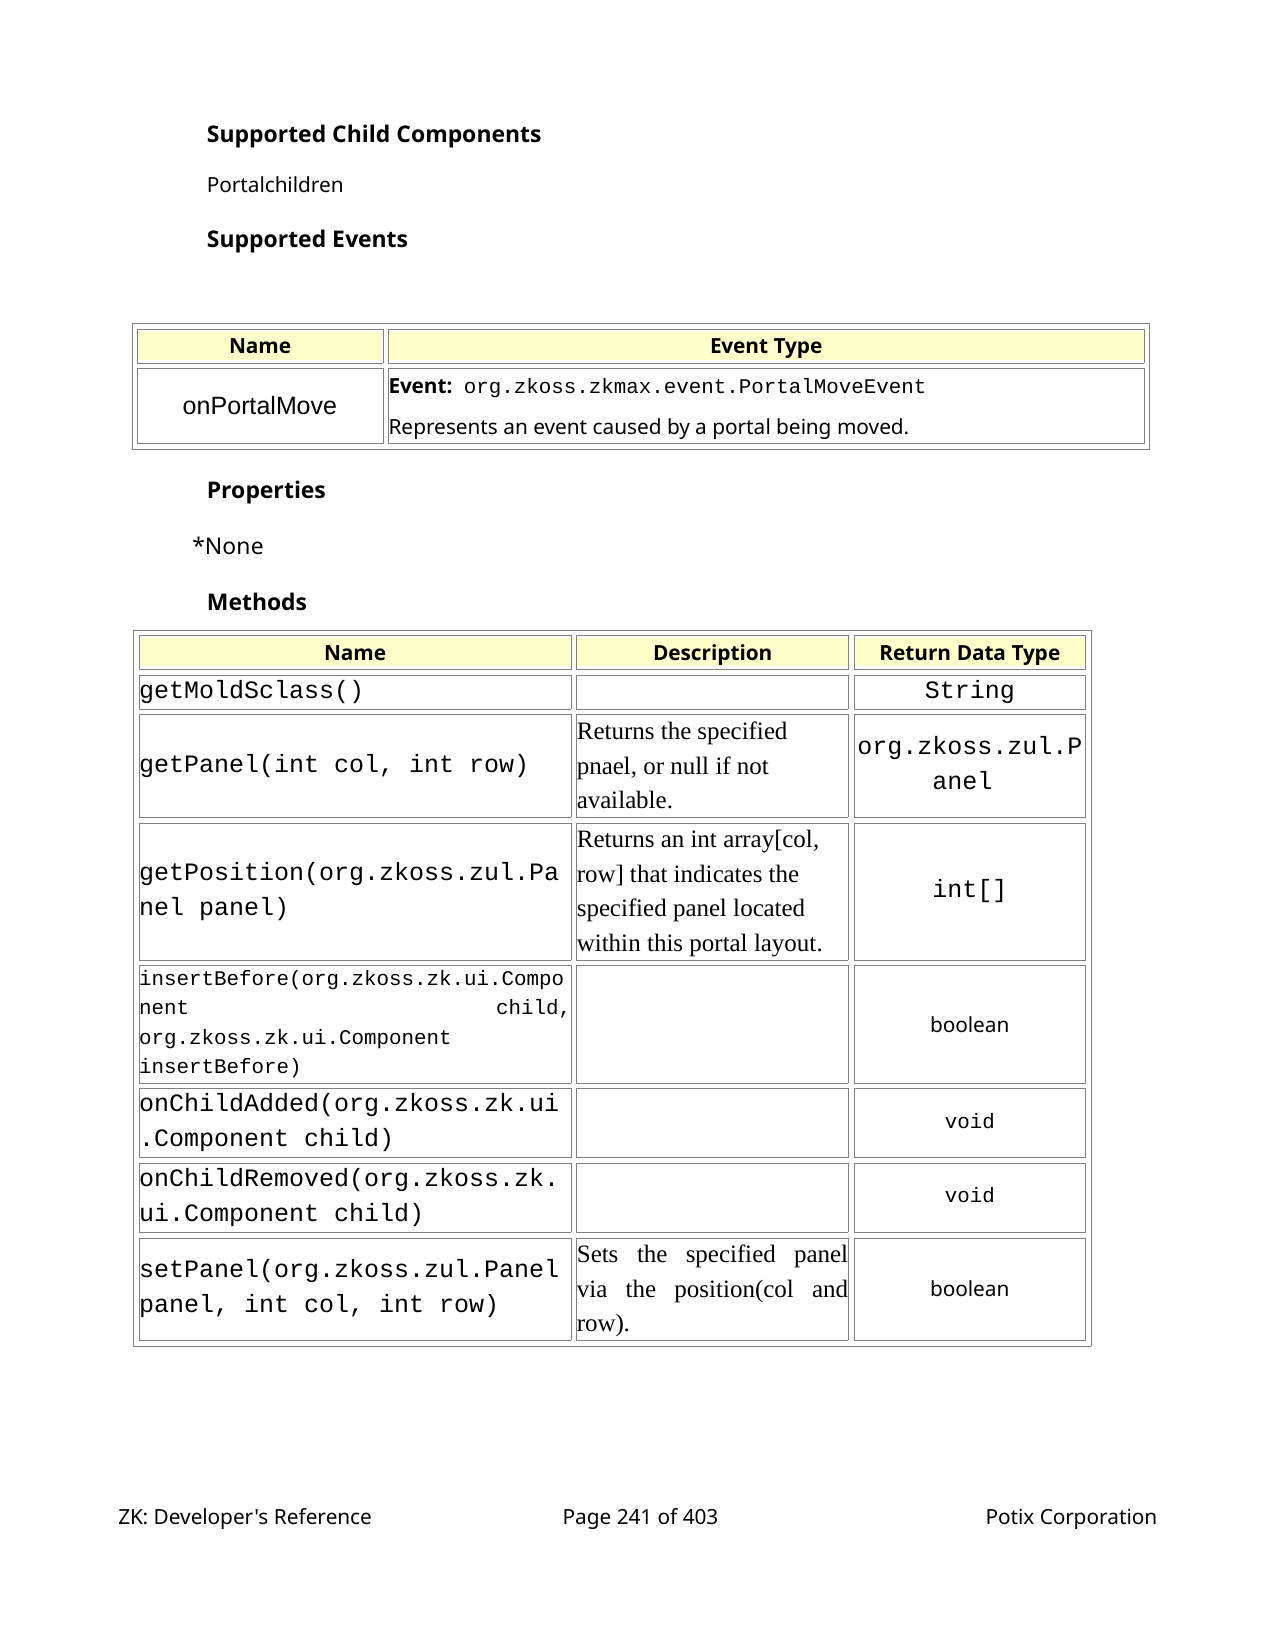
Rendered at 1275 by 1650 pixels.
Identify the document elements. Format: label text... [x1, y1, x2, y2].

table_cell onChildRemoved(org.zkoss.zk.ui.Component child) [136, 1157, 574, 1232]
table_cell [574, 669, 851, 709]
text Portalchildren [207, 170, 1157, 198]
table_cell [574, 1083, 851, 1157]
table_cell [574, 960, 851, 1083]
table_cell void [851, 1083, 1088, 1157]
table_cell Sets the specified panel via the position(col and row). [574, 1232, 851, 1340]
table_cell getMoldSclass() [136, 669, 574, 709]
table_cell Returns the specified pnael, or null if not available. [574, 709, 851, 817]
table_header Name [134, 324, 385, 363]
table_cell [577, 1089, 848, 1157]
table_cell [577, 966, 848, 1083]
table_cell void [851, 1157, 1088, 1232]
table_cell String [851, 669, 1088, 709]
table_cell int[] [851, 817, 1088, 960]
table_cell Returns an int array[col, row] that indicates the specified panel located within this portal layout. [574, 817, 851, 960]
table_cell Event: org.zkoss.zkmax.event.PortalMoveEvent Represents an event caused by a portal being moved. [385, 363, 1147, 443]
table_header Return Data Type [851, 631, 1088, 669]
table_cell boolean [851, 960, 1088, 1083]
table_cell onChildAdded(org.zkoss.zk.ui.Component child) [136, 1083, 574, 1157]
table_cell setPanel(org.zkoss.zul.Panel panel, int col, int row) [136, 1232, 574, 1340]
subtitle Properties [207, 474, 1157, 505]
table_header Event Type [385, 324, 1147, 363]
table_cell [577, 1164, 848, 1232]
table_header Name [136, 631, 574, 669]
subtitle Supported Events [207, 223, 1157, 254]
table_cell boolean [851, 1232, 1088, 1340]
table_cell insertBefore(org.zkoss.zk.ui.Component child, org.zkoss.zk.ui.Component insertBefore) [136, 960, 574, 1083]
text *None [118, 530, 1157, 561]
table_cell getPanel(int col, int row) [136, 709, 574, 817]
table_cell org.zkoss.zul.Panel [851, 709, 1088, 817]
subtitle Methods [207, 586, 1157, 617]
table_cell onPortalMove [134, 363, 385, 443]
table_cell getPosition(org.zkoss.zul.Panel panel) [136, 817, 574, 960]
subtitle Supported Child Components [207, 118, 1157, 149]
table_cell [577, 676, 848, 709]
table_cell [574, 1157, 851, 1232]
table_header Description [574, 631, 851, 669]
